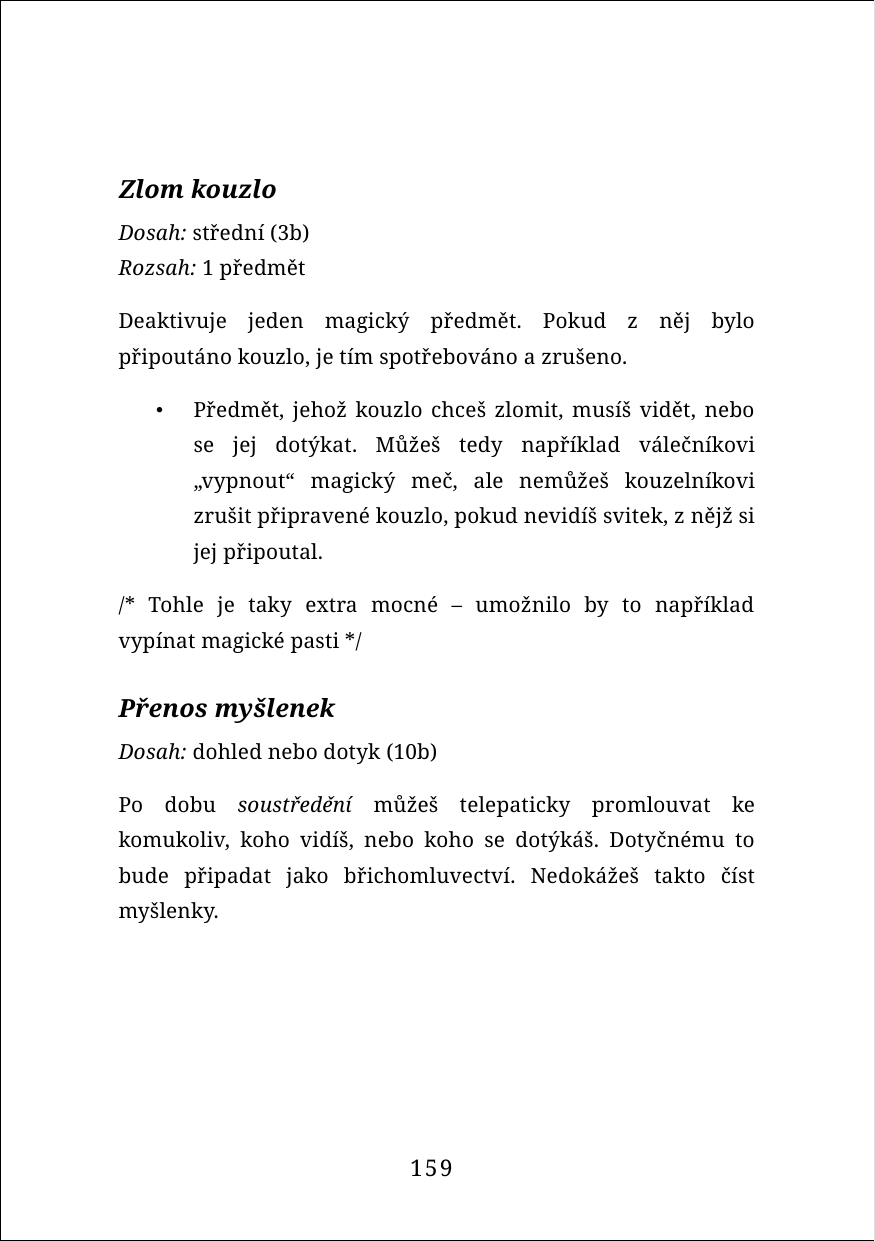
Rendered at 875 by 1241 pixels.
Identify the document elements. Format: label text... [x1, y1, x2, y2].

subtitle Přenos myšlenek [118, 691, 756, 725]
list Předmět, jehož kouzlo chceš zlomit, musíš vidět, nebo se jej dotýkat. Můžeš tedy například válečníkovi „vypnout“ magický meč, ale nemůžeš kouzelníkovi zrušit připravené kouzlo, pokud nevidíš svitek, z nějž si jej připoutal. [156, 395, 756, 566]
text /* Tohle je taky extra mocné – umožnilo by to například vypínat magické pasti */ [118, 590, 756, 654]
subtitle Zlom kouzlo [118, 172, 756, 206]
text Dosah: dohled nebo dotyk (10b) [118, 737, 756, 765]
text Dosah: střední (3b) Rozsah: 1 předmět [118, 218, 756, 282]
text Po dobu soustředění můžeš telepaticky promlouvat ke komukoliv, koho vidíš, nebo koho se dotýkáš. Dotyčnému to bude připadat jako břichomluvectví. Nedokážeš takto číst myšlenky. [118, 790, 756, 925]
text Deaktivuje jeden magický předmět. Pokud z něj bylo připoutáno kouzlo, je tím spotřebováno a zrušeno. [118, 306, 756, 370]
